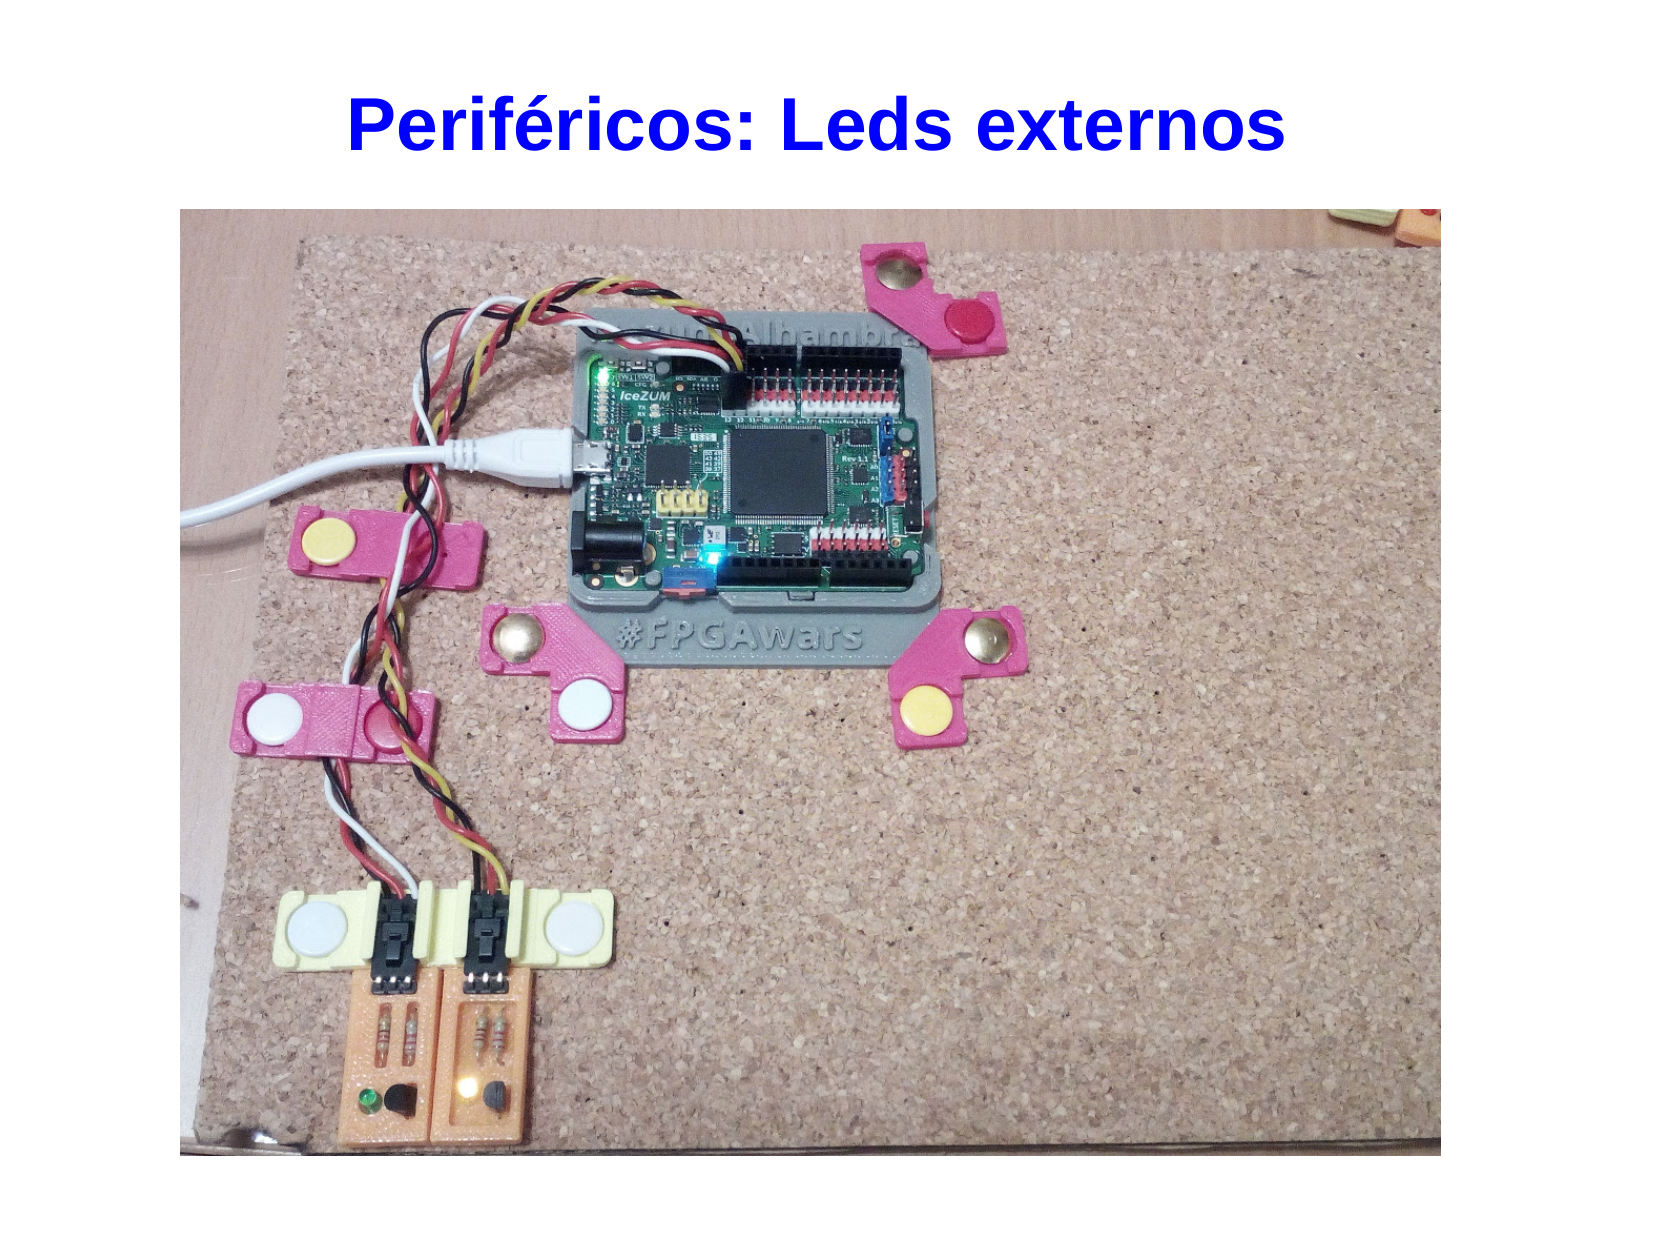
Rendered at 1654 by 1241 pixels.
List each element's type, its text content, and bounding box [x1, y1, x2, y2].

text_box Periféricos: Leds externos [90, 75, 1546, 174]
picture [180, 209, 1441, 1156]
